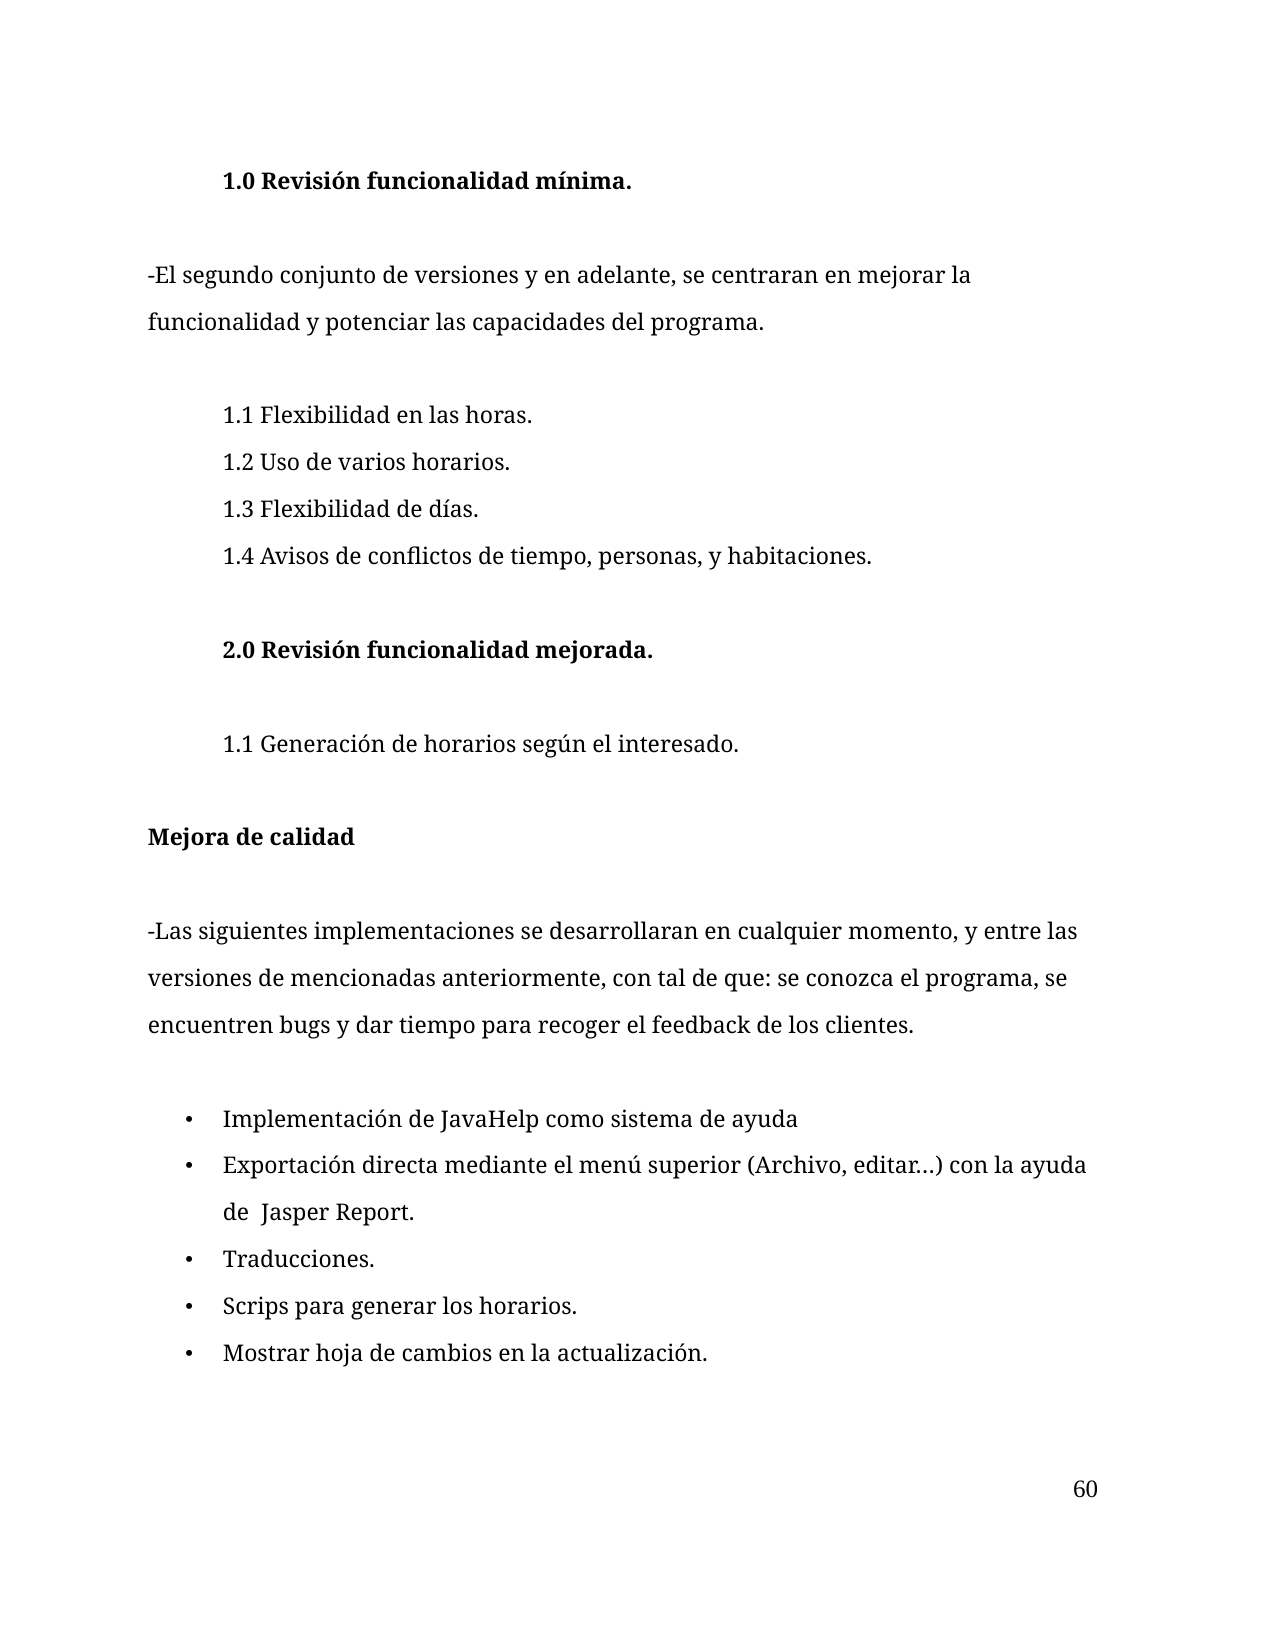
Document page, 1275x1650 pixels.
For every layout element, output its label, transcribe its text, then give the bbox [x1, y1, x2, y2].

text 1.2 Uso de varios horarios. [148, 446, 1098, 477]
text 1.1 Generación de horarios según el interesado. [148, 727, 1098, 759]
list Scrips para generar los horarios. [185, 1290, 1098, 1321]
list Implementación de JavaHelp como sistema de ayuda [185, 1102, 1098, 1134]
text 1.0 Revisión funcionalidad mínima. [148, 165, 1098, 196]
text 2.0 Revisión funcionalidad mejorada. [148, 634, 1098, 665]
list Mostrar hoja de cambios en la actualización. [185, 1337, 1098, 1368]
text Mejora de calidad [148, 821, 1098, 852]
text -Las siguientes implementaciones se desarrollaran en cualquier momento, y entre las versiones de mencionadas anteriormente, con tal de que: se conozca el programa, se encuentren bugs y dar tiempo para recoger el feedback de los clientes. [148, 915, 1098, 1040]
list Traducciones. [185, 1243, 1098, 1274]
text 1.3 Flexibilidad de días. [148, 493, 1098, 524]
text -El segundo conjunto de versiones y en adelante, se centraran en mejorar la funcionalidad y potenciar las capacidades del programa. [148, 259, 1098, 337]
text 1.1 Flexibilidad en las horas. [148, 399, 1098, 431]
text 1.4 Avisos de conflictos de tiempo, personas, y habitaciones. [148, 540, 1098, 571]
list Exportación directa mediante el menú superior (Archivo, editar…) con la ayuda de Jasper Report. [185, 1149, 1098, 1227]
